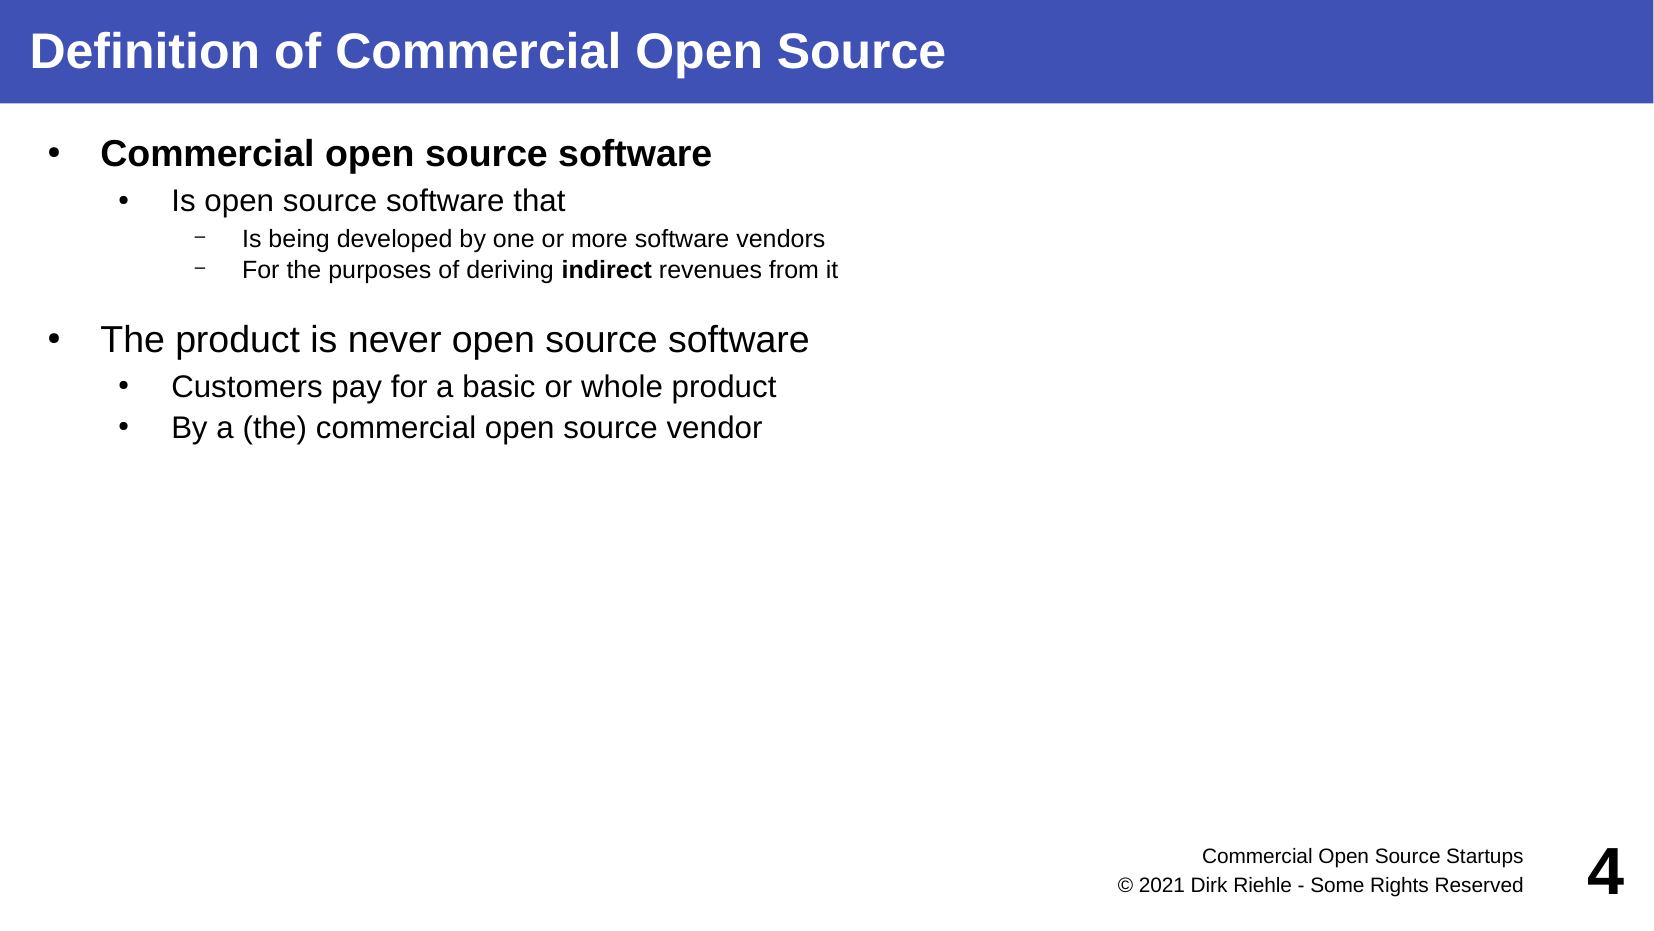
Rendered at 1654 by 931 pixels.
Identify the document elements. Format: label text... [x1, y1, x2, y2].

list Commercial open source software Is open source software that Is being developed by one or more software vendors For the purposes of deriving indirect revenues from it The product is never open source software Customers pay for a basic or whole product By a (the) commercial open source vendor [29, 132, 1625, 813]
title Definition of Commercial Open Source [0, 0, 1654, 104]
